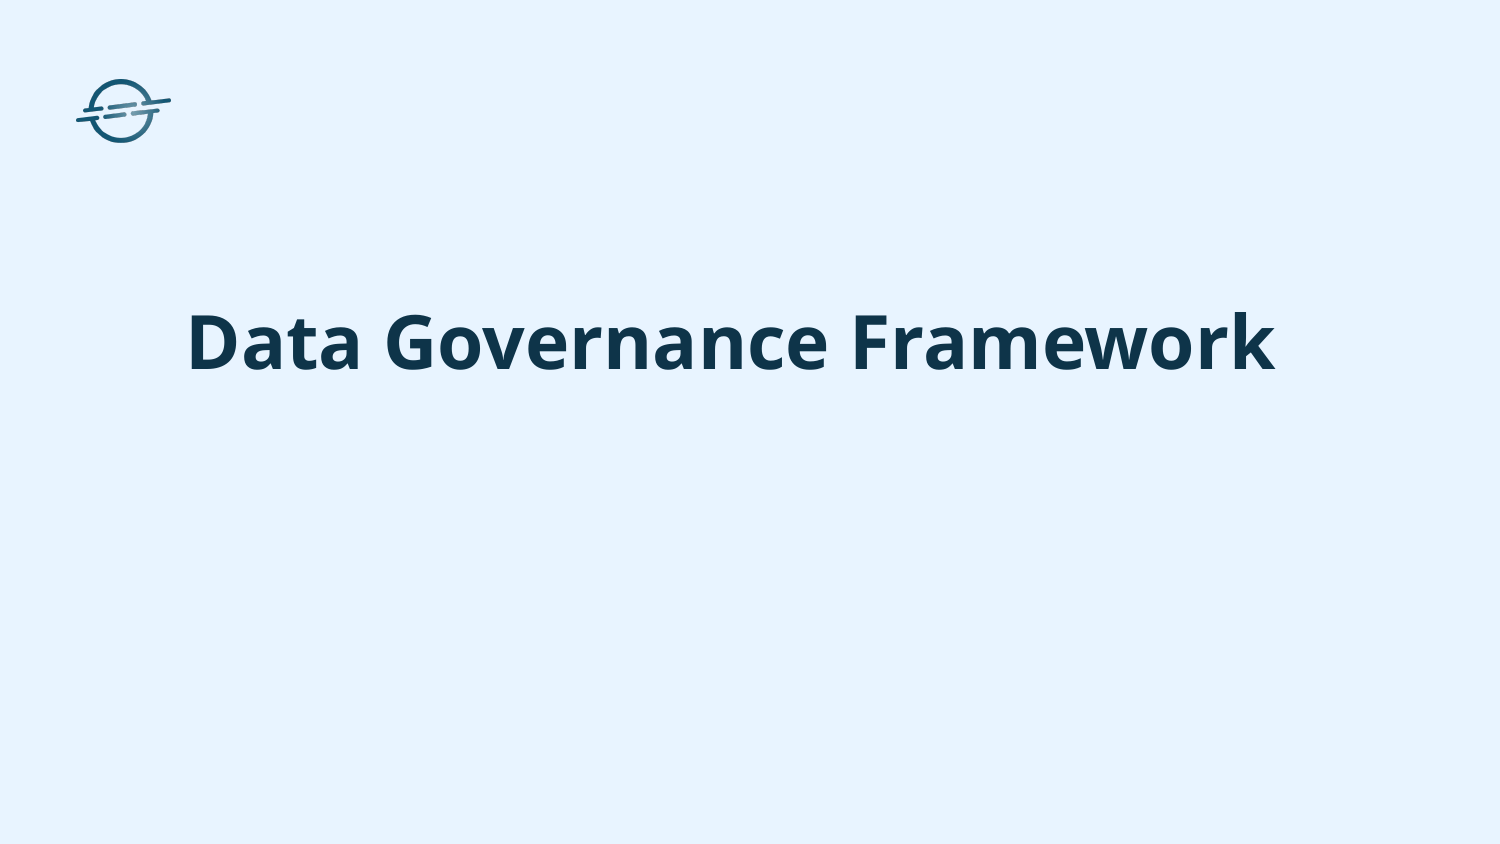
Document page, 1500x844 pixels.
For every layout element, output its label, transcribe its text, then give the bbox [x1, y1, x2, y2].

title Data Governance Framework [170, 279, 1450, 509]
picture [76, 79, 171, 143]
